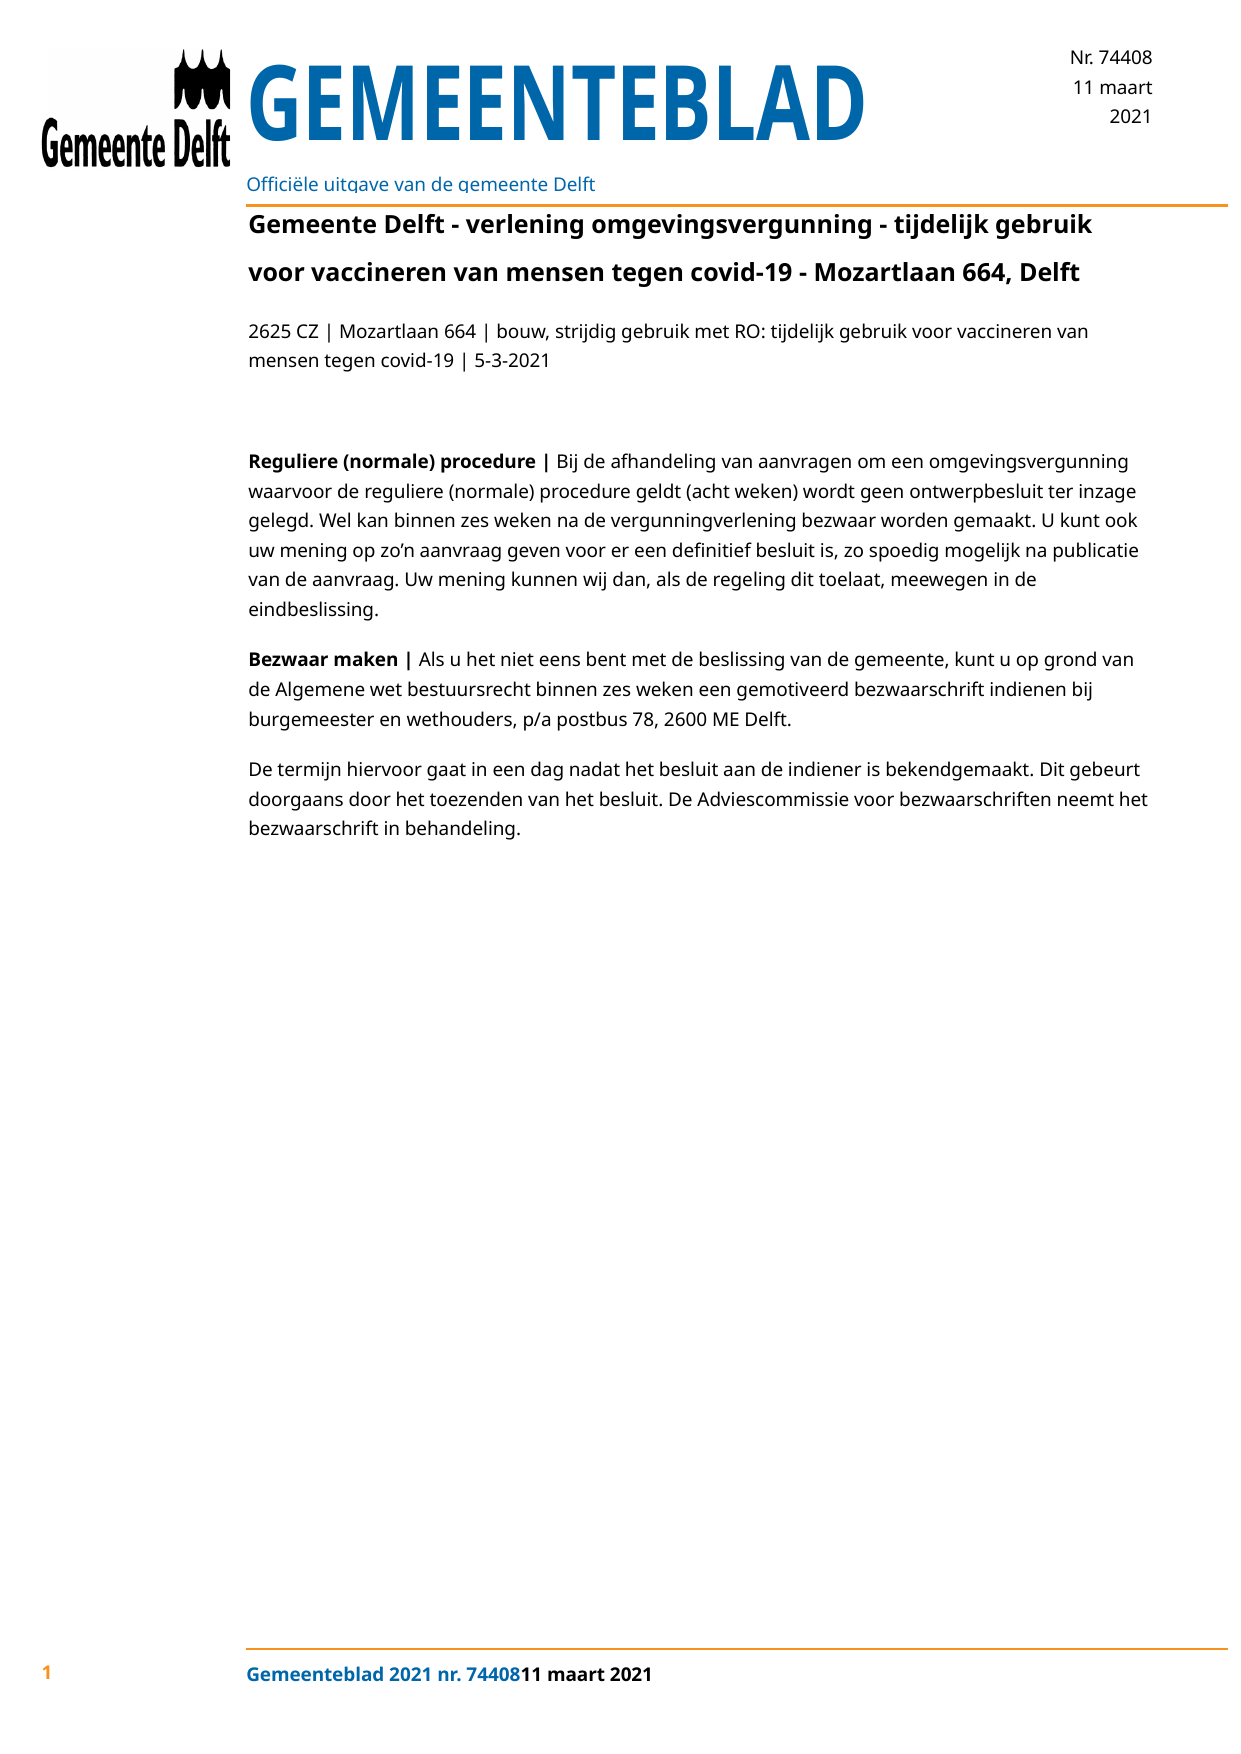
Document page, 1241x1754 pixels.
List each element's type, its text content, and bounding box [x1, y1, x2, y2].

text Gemeente Delft - verlening omgevingsvergunning - tijdelijk gebruik voor vaccineren van mensen tegen covid-19 - Mozartlaan 664, Delft [248, 207, 1152, 288]
text Reguliere (normale) procedure | Bij de afhandeling van aanvragen om een omgevingsvergunning waarvoor de reguliere (normale) procedure geldt (acht weken) wordt geen ontwerpbesluit ter inzage gelegd. Wel kan binnen zes weken na de vergunningverlening bezwaar worden gemaakt. U kunt ook uw mening op zo’n aanvraag geven voor er een definitief besluit is, zo spoedig mogelijk na publicatie van de aanvraag. Uw mening kunnen wij dan, als de regeling dit toelaat, meewegen in de eindbeslissing. [248, 448, 1152, 622]
text 2625 CZ | Mozartlaan 664 | bouw, strijdig gebruik met RO: tijdelijk gebruik voor vaccineren van mensen tegen covid-19 | 5-3-2021 [248, 318, 1152, 373]
text Bezwaar maken | Als u het niet eens bent met de beslissing van de gemeente, kunt u op grond van de Algemene wet bestuursrecht binnen zes weken een gemotiveerd bezwaarschrift indienen bij burgemeester en wethouders, p/a postbus 78, 2600 ME Delft. [248, 647, 1152, 732]
picture [41, 47, 231, 172]
text De termijn hiervoor gaat in een dag nadat het besluit aan de indiener is bekendgemaakt. Dit gebeurt doorgaans door het toezenden van het besluit. De Adviescommissie voor bezwaarschriften neemt het bezwaarschrift in behandeling. [248, 756, 1152, 841]
